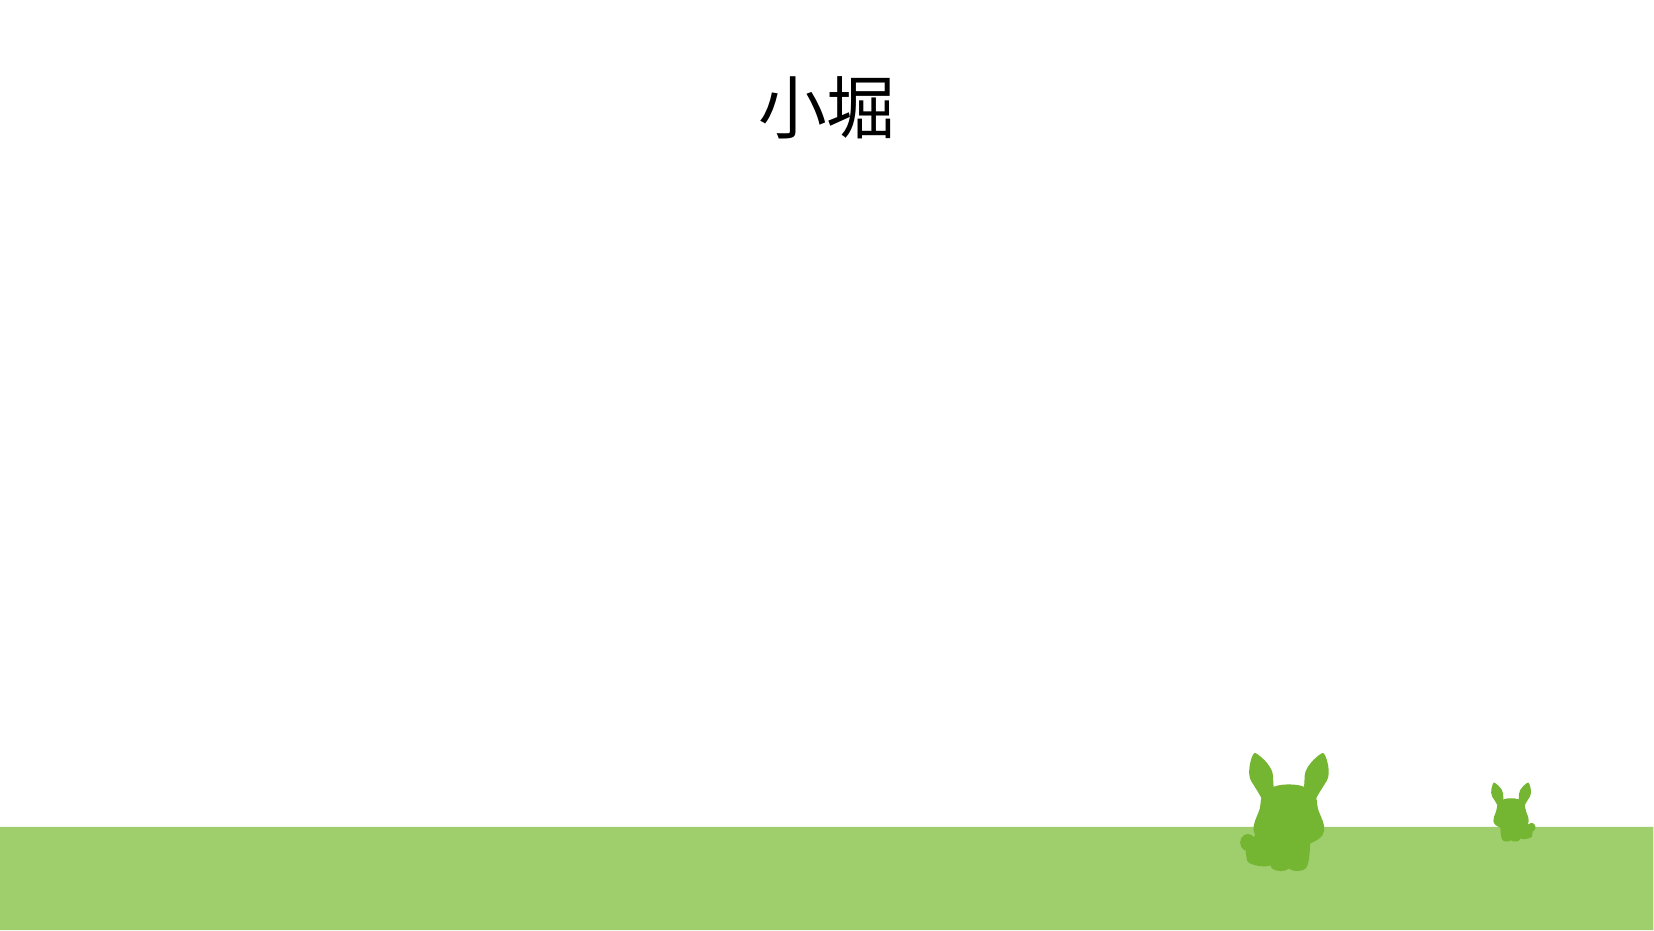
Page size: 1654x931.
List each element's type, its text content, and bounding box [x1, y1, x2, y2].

title 小堀 [88, 29, 1565, 178]
